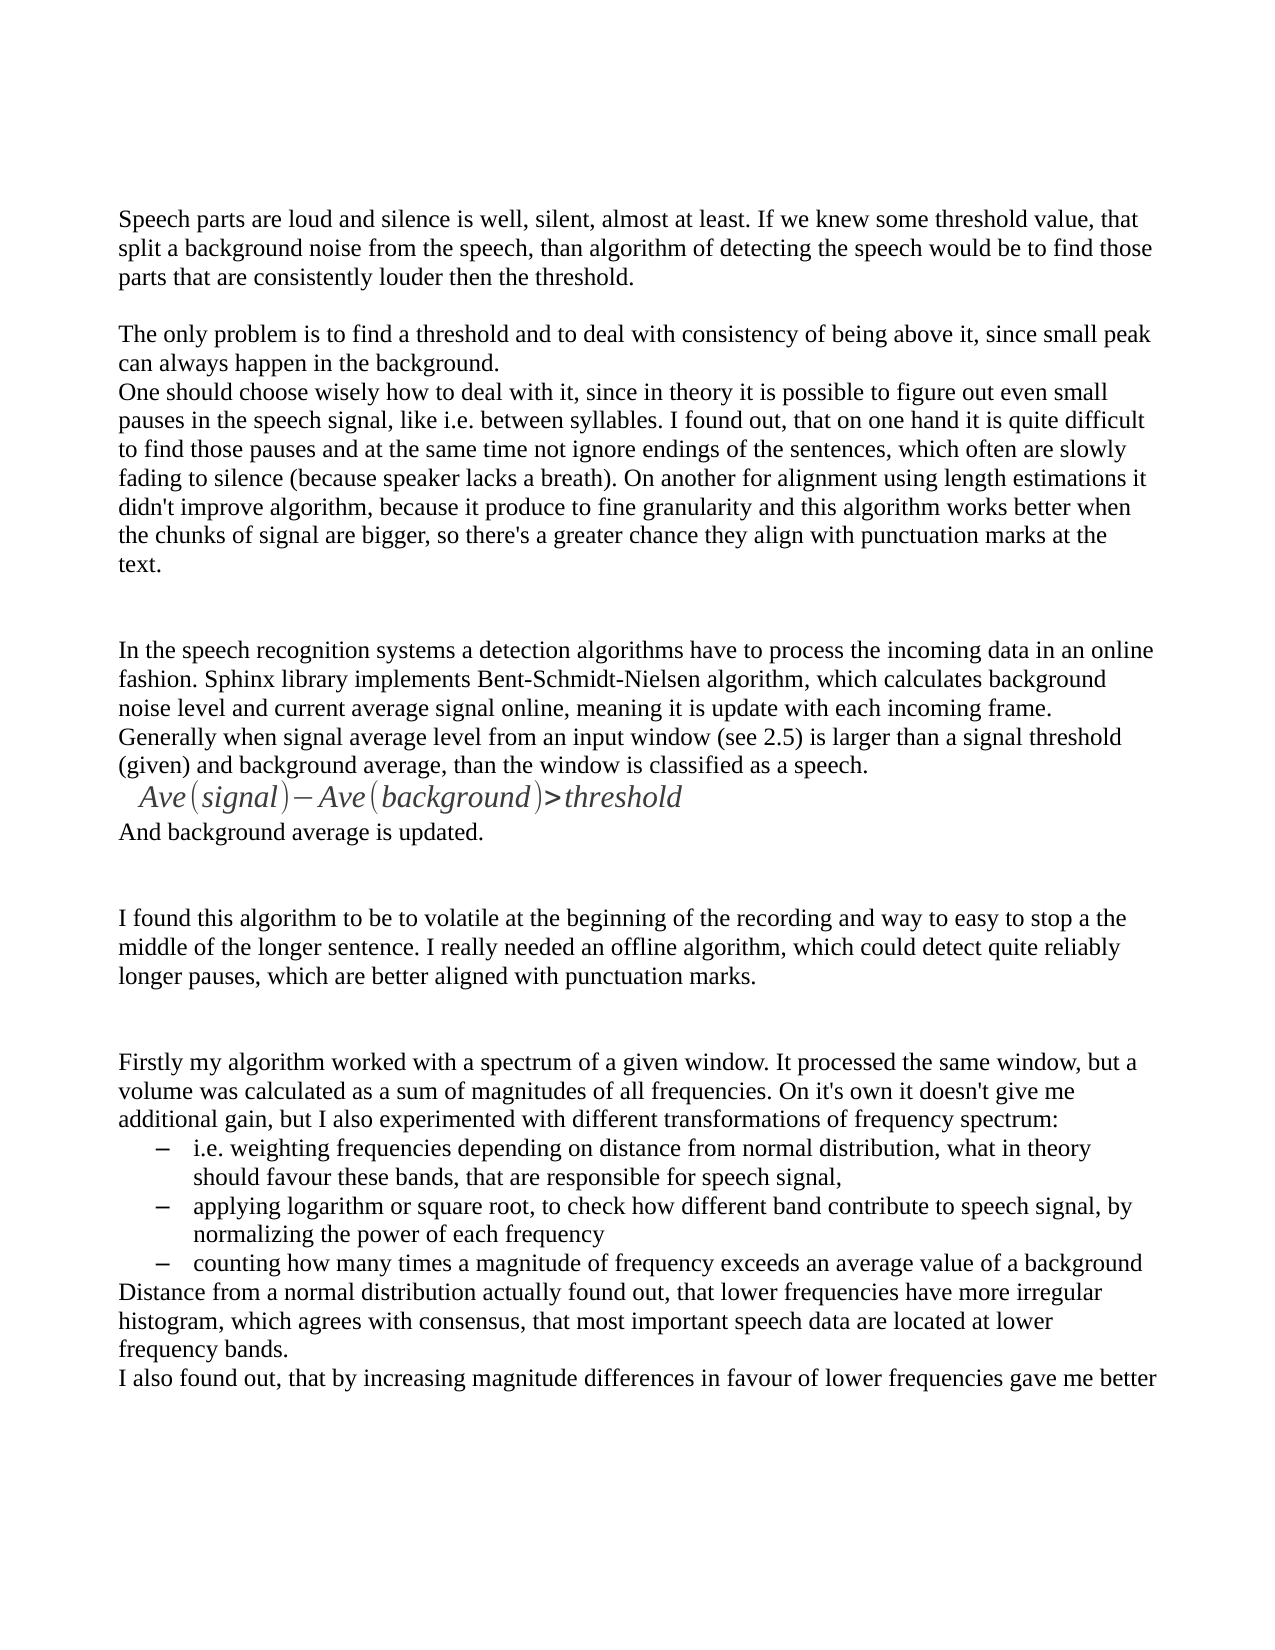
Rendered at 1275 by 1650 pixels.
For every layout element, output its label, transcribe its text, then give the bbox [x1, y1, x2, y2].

text Distance from a normal distribution actually found out, that lower frequencies have more irregular histogram, which agrees with consensus, that most important speech data are located at lower frequency bands. [118, 1277, 1157, 1363]
text Speech parts are loud and silence is well, silent, almost at least. If we knew some threshold value, that split a background noise from the speech, than algorithm of detecting the speech would be to find those parts that are consistently louder then the threshold. [118, 204, 1157, 291]
text Generally when signal average level from an input window (see 2.5) is larger than a signal threshold (given) and background average, than the window is classified as a speech. [118, 722, 1157, 779]
list counting how many times a magnitude of frequency exceeds an average value of a background [156, 1248, 1157, 1277]
list i.e. weighting frequencies depending on distance from normal distribution, what in theory should favour these bands, that are responsible for speech signal, [156, 1133, 1157, 1191]
text And background average is updated. [118, 817, 1157, 846]
text The only problem is to find a threshold and to deal with consistency of being above it, since small peak can always happen in the background. [118, 319, 1157, 377]
text I also found out, that by increasing magnitude differences in favour of lower frequencies gave me better [118, 1363, 1157, 1392]
list applying logarithm or square root, to check how different band contribute to speech signal, by normalizing the power of each frequency [156, 1191, 1157, 1248]
text In the speech recognition systems a detection algorithms have to process the incoming data in an online fashion. Sphinx library implements Bent-Schmidt-Nielsen algorithm, which calculates background noise level and current average signal online, meaning it is update with each incoming frame. [118, 636, 1157, 722]
text One should choose wisely how to deal with it, since in theory it is possible to figure out even small pauses in the speech signal, like i.e. between syllables. I found out, that on one hand it is quite difficult to find those pauses and at the same time not ignore endings of the sentences, which often are slowly fading to silence (because speaker lacks a breath). On another for alignment using length estimations it didn't improve algorithm, because it produce to fine granularity and this algorithm works better when the chunks of signal are bigger, so there's a greater chance they align with punctuation marks at the text. [118, 377, 1157, 578]
text I found this algorithm to be to volatile at the beginning of the recording and way to easy to stop a the middle of the longer sentence. I really needed an offline algorithm, which could detect quite reliably longer pauses, which are better aligned with punctuation marks. [118, 903, 1157, 989]
text Firstly my algorithm worked with a spectrum of a given window. It processed the same window, but a volume was calculated as a sum of magnitudes of all frequencies. On it's own it doesn't give me additional gain, but I also experimented with different transformations of frequency spectrum: [118, 1047, 1157, 1133]
